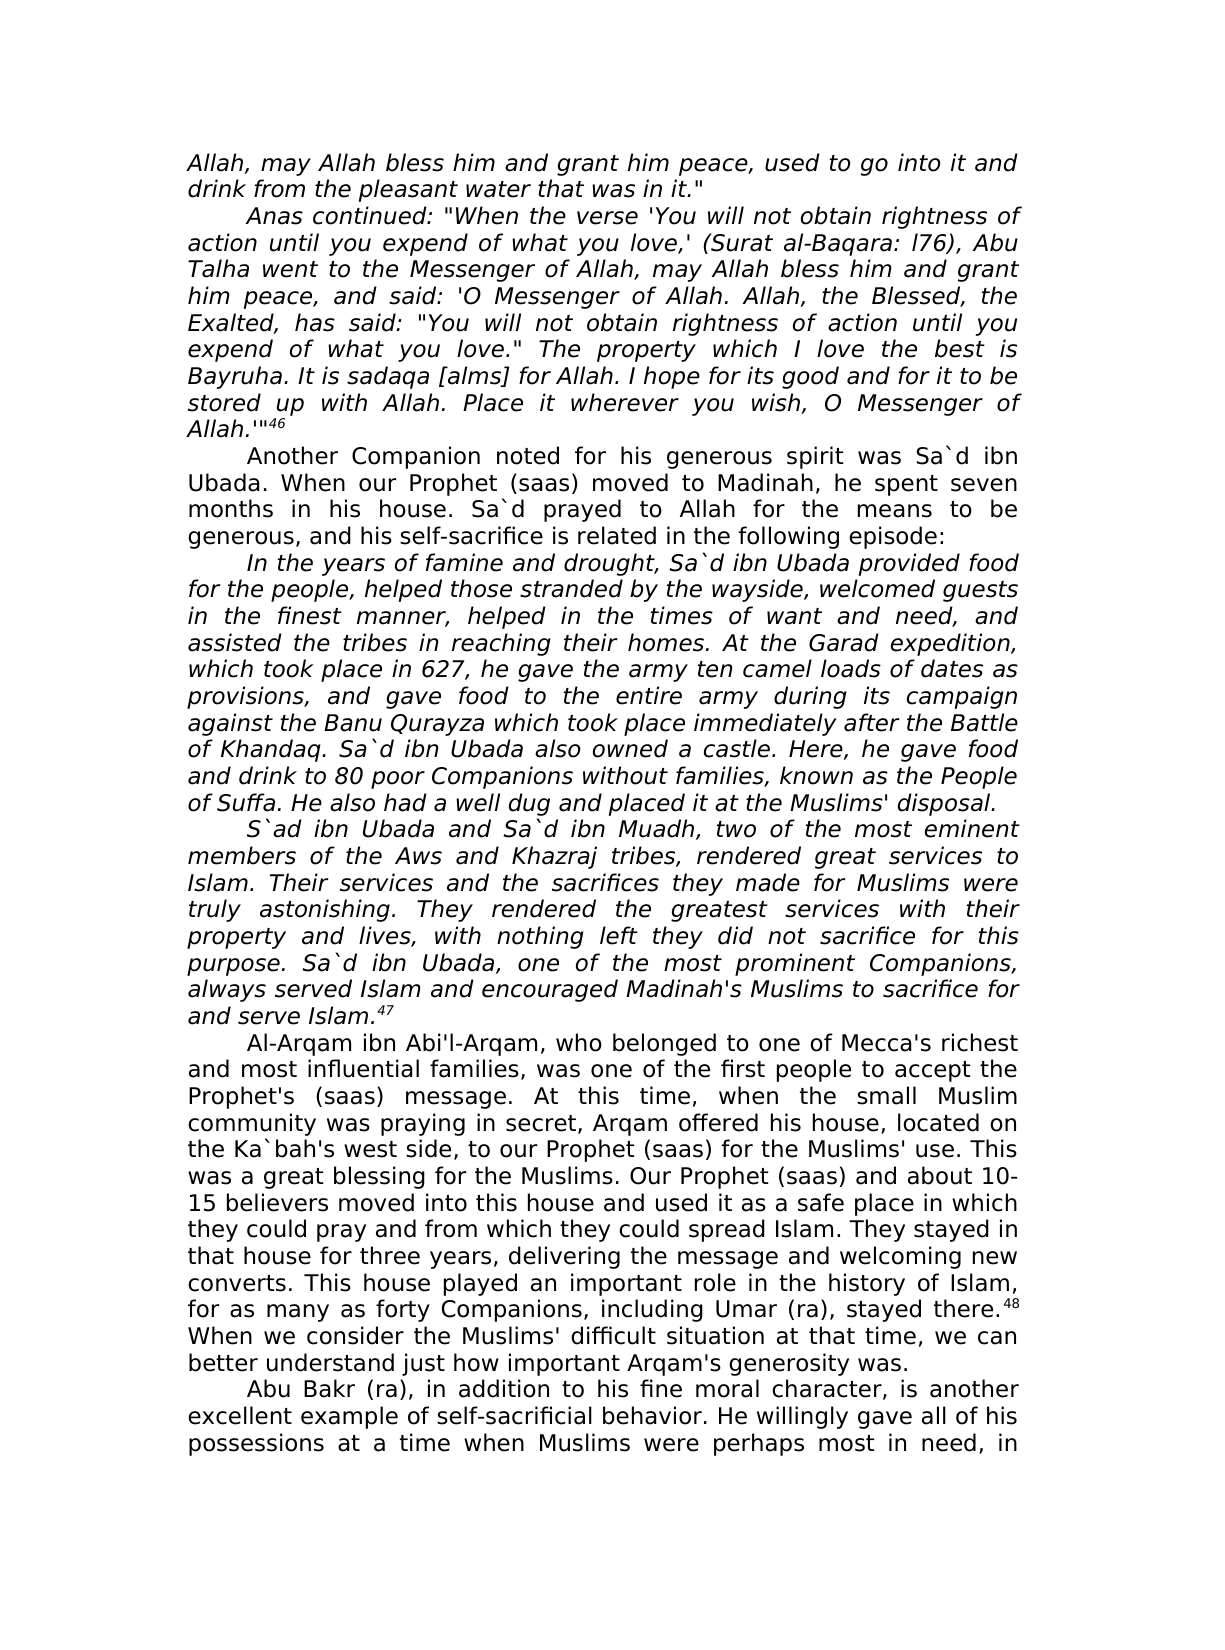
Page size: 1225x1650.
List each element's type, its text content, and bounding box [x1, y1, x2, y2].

text Abu Bakr (ra), in addition to his fine moral character, is another excellent example of self-sacrificial behavior. He willingly gave all of his possessions at a time when Muslims were perhaps most in need, in [187, 1377, 1020, 1457]
text S`ad ibn Ubada and Sa`d ibn Muadh, two of the most eminent members of the Aws and Khazraj tribes, rendered great services to Islam. Their services and the sacrifices they made for Muslims were truly astonishing. They rendered the greatest services with their property and lives, with nothing left they did not sacrifice for this purpose. Sa`d ibn Ubada, one of the most prominent Companions, always served Islam and encouraged Madinah's Muslims to sacrifice for and serve Islam.47 [187, 817, 1020, 1030]
text Al-Arqam ibn Abi'l-Arqam, who belonged to one of Mecca's richest and most influential families, was one of the first people to accept the Prophet's (saas) message. At this time, when the small Muslim community was praying in secret, Arqam offered his house, located on the Ka`bah's west side, to our Prophet (saas) for the Muslims' use. This was a great blessing for the Muslims. Our Prophet (saas) and about 10-15 believers moved into this house and used it as a safe place in which they could pray and from which they could spread Islam. They stayed in that house for three years, delivering the message and welcoming new converts. This house played an important role in the history of Islam, for as many as forty Companions, including Umar (ra), stayed there.48 When we consider the Muslims' difficult situation at that time, we can better understand just how important Arqam's generosity was. [187, 1030, 1020, 1377]
text Another Companion noted for his generous spirit was Sa`d ibn Ubada. When our Prophet (saas) moved to Madinah, he spent seven months in his house. Sa`d prayed to Allah for the means to be generous, and his self-sacrifice is related in the following episode: [187, 443, 1020, 550]
text Anas continued: "When the verse 'You will not obtain rightness of action until you expend of what you love,' (Surat al-Baqara: l76), Abu Talha went to the Messenger of Allah, may Allah bless him and grant him peace, and said: 'O Messenger of Allah. Allah, the Blessed, the Exalted, has said: "You will not obtain rightness of action until you expend of what you love." The property which I love the best is Bayruha. It is sadaqa [alms] for Allah. I hope for its good and for it to be stored up with Allah. Place it wherever you wish, O Messenger of Allah.'"46 [187, 203, 1020, 443]
text Allah, may Allah bless him and grant him peace, used to go into it and drink from the pleasant water that was in it." [187, 150, 1020, 203]
text In the years of famine and drought, Sa`d ibn Ubada provided food for the people, helped those stranded by the wayside, welcomed guests in the finest manner, helped in the times of want and need, and assisted the tribes in reaching their homes. At the Garad expedition, which took place in 627, he gave the army ten camel loads of dates as provisions, and gave food to the entire army during its campaign against the Banu Qurayza which took place immediately after the Battle of Khandaq. Sa`d ibn Ubada also owned a castle. Here, he gave food and drink to 80 poor Companions without families, known as the People of Suffa. He also had a well dug and placed it at the Muslims' disposal. [187, 550, 1020, 817]
